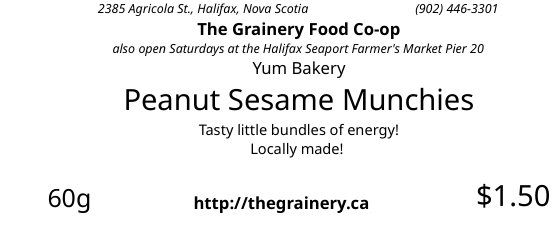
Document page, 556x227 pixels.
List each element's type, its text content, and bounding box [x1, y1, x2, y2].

table_cell Yum Bakery Peanut Sesame Munchies Tasty little bundles of energy! Locally made! [47, 57, 550, 175]
table_cell 60g [47, 175, 147, 214]
table_cell $1.50 [415, 175, 550, 214]
table_cell http://thegrainery.ca [147, 175, 415, 214]
table_header 2385 Agricola St., Halifax, Nova Scotia (902) 446-3301 The Grainery Food Co-op also open Saturdays at the Halifax Seaport Farmer's Market Pier 20 [47, 0, 550, 57]
